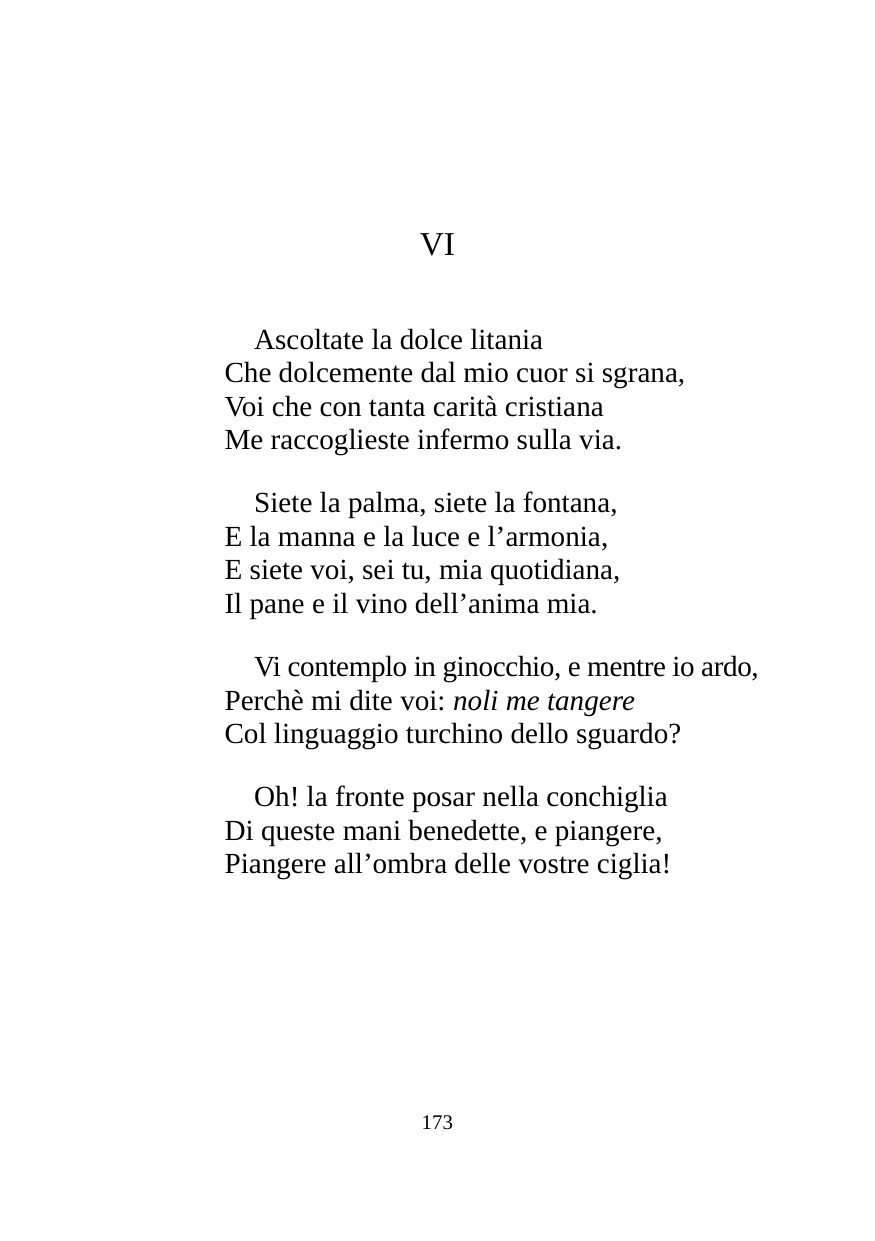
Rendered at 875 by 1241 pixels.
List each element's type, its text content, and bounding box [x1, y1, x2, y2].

subtitle VI [106, 224, 768, 263]
text E la manna e la luce e l’armonia, [224, 519, 768, 552]
text Di queste mani benedette, e piangere, [224, 813, 768, 846]
text E siete voi, sei tu, mia quotidiana, [224, 552, 768, 586]
text Oh! la fronte posar nella conchiglia [224, 779, 768, 813]
text Siete la palma, siete la fontana, [224, 485, 768, 519]
text Vi contemplo in ginocchio, e mentre io ardo, [224, 649, 768, 683]
text Col linguaggio turchino dello sguardo? [224, 716, 768, 750]
text Ascoltate la dolce litania [224, 322, 768, 355]
text Me raccoglieste infermo sulla via. [224, 422, 768, 456]
text Che dolcemente dal mio cuor si sgrana, [224, 355, 768, 389]
text Piangere all’ombra delle vostre ciglia! [224, 846, 768, 880]
text Voi che con tanta carità cristiana [224, 389, 768, 422]
text Perchè mi dite voi: noli me tangere [224, 683, 768, 716]
text Il pane e il vino dell’anima mia. [224, 586, 768, 619]
